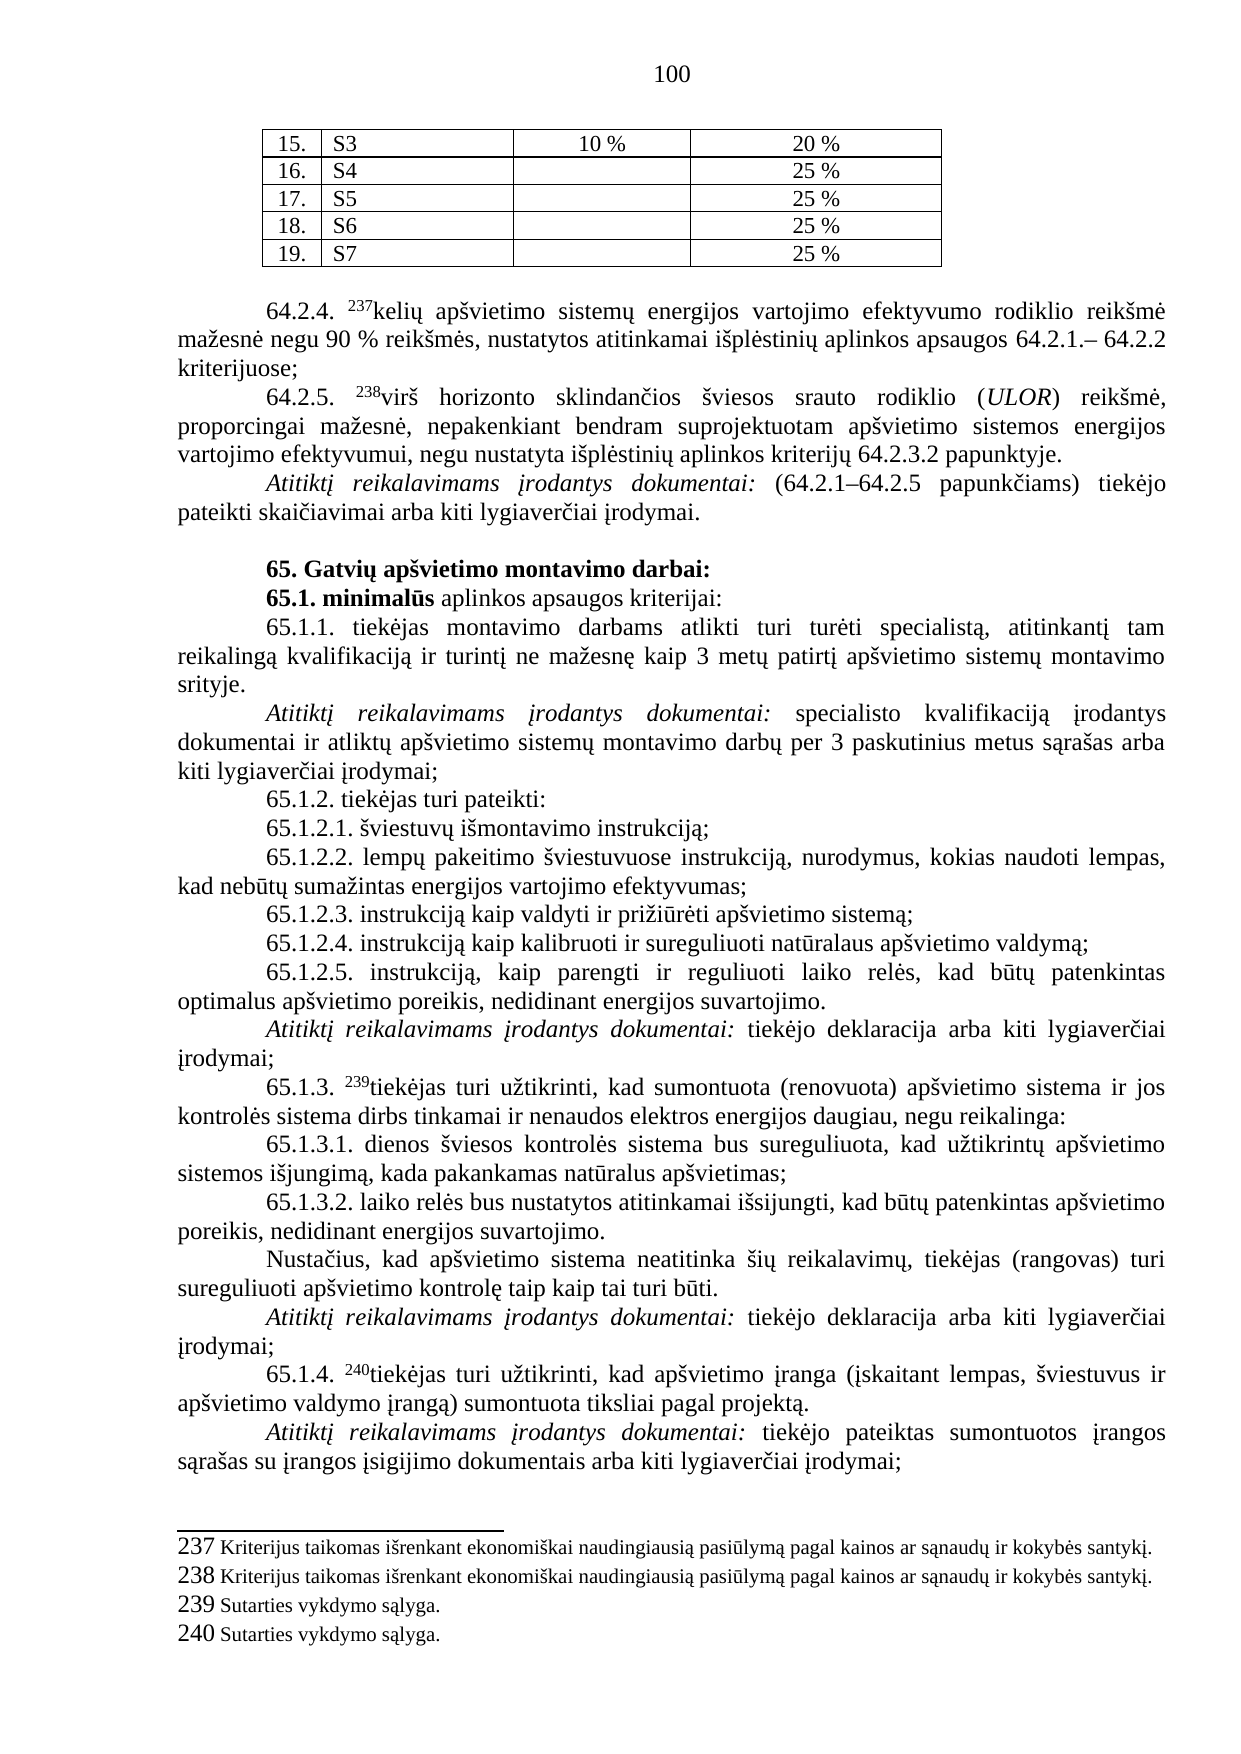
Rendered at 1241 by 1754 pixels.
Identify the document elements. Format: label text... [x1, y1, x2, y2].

text 65.1.4. tiekėjas turi užtikrinti, kad apšvietimo įranga (įskaitant lempas, šviestuvus ir apšvietimo valdymo įrangą) sumontuota tiksliai pagal projektą. [177, 1359, 1166, 1417]
table_cell 10 % [514, 130, 690, 156]
table_cell [514, 240, 690, 266]
table_cell [514, 185, 690, 211]
table_cell 16. [263, 158, 321, 184]
text 65.1.2. tiekėjas turi pateikti: [177, 784, 1166, 813]
text Sutarties vykdymo sąlyga. [177, 1618, 1166, 1646]
text Sutarties vykdymo sąlyga. [177, 1589, 1166, 1618]
text Kriterijus taikomas išrenkant ekonomiškai naudingiausią pasiūlymą pagal kainos ar sąnaudų ir kokybės santykį. [177, 1560, 1166, 1589]
text 65.1.2.4. instrukciją kaip kalibruoti ir sureguliuoti natūralaus apšvietimo valdymą; [177, 928, 1166, 957]
text Atitiktį reikalavimams įrodantys dokumentai: tiekėjo deklaracija arba kiti lygiaverčiai įrodymai; [177, 1014, 1166, 1072]
text 65.1.2.1. šviestuvų išmontavimo instrukciją; [177, 813, 1166, 842]
text 65.1.3.2. laiko relės bus nustatytos atitinkamai išsijungti, kad būtų patenkintas apšvietimo poreikis, nedidinant energijos suvartojimo. [177, 1187, 1166, 1244]
table_cell 20 % [691, 130, 941, 156]
table_cell 25 % [691, 212, 941, 239]
text 65.1.3. tiekėjas turi užtikrinti, kad sumontuota (renovuota) apšvietimo sistema ir jos kontrolės sistema dirbs tinkamai ir nenaudos elektros energijos daugiau, negu reikalinga: [177, 1072, 1166, 1129]
text Atitiktį reikalavimams įrodantys dokumentai: tiekėjo deklaracija arba kiti lygiaverčiai įrodymai; [177, 1302, 1166, 1359]
table_cell 25 % [691, 158, 941, 184]
text Atitiktį reikalavimams įrodantys dokumentai: tiekėjo pateiktas sumontuotos įrangos sąrašas su įrangos įsigijimo dokumentais arba kiti lygiaverčiai įrodymai; [177, 1417, 1166, 1474]
table_cell S7 [322, 240, 513, 266]
table_cell 19. [263, 240, 321, 266]
table_cell S5 [322, 185, 513, 211]
table_cell [514, 212, 690, 239]
text 64.2.5. virš horizonto sklindančios šviesos srauto rodiklio (ULOR) reikšmė, proporcingai mažesnė, nepakenkiant bendram suprojektuotam apšvietimo sistemos energijos vartojimo efektyvumui, negu nustatyta išplėstinių aplinkos kriterijų 64.2.3.2 papunktyje. [177, 382, 1166, 468]
text 65.1. minimalūs aplinkos apsaugos kriterijai: [177, 583, 1166, 612]
text Atitiktį reikalavimams įrodantys dokumentai: specialisto kvalifikaciją įrodantys dokumentai ir atliktų apšvietimo sistemų montavimo darbų per 3 paskutinius metus sąrašas arba kiti lygiaverčiai įrodymai; [177, 698, 1166, 784]
text 65.1.1. tiekėjas montavimo darbams atlikti turi turėti specialistą, atitinkantį tam reikalingą kvalifikaciją ir turintį ne mažesnę kaip 3 metų patirtį apšvietimo sistemų montavimo srityje. [177, 612, 1166, 698]
text Kriterijus taikomas išrenkant ekonomiškai naudingiausią pasiūlymą pagal kainos ar sąnaudų ir kokybės santykį. [177, 1531, 1166, 1560]
text Atitiktį reikalavimams įrodantys dokumentai: (64.2.1–64.2.5 papunkčiams) tiekėjo pateikti skaičiavimai arba kiti lygiaverčiai įrodymai. [177, 468, 1166, 526]
text 65.1.2.2. lempų pakeitimo šviestuvuose instrukciją, nurodymus, kokias naudoti lempas, kad nebūtų sumažintas energijos vartojimo efektyvumas; [177, 842, 1166, 899]
table_cell 18. [263, 212, 321, 239]
table_cell 25 % [691, 240, 941, 266]
table_cell 25 % [691, 185, 941, 211]
text 65.1.2.3. instrukciją kaip valdyti ir prižiūrėti apšvietimo sistemą; [177, 899, 1166, 928]
text 65.1.2.5. instrukciją, kaip parengti ir reguliuoti laiko relės, kad būtų patenkintas optimalus apšvietimo poreikis, nedidinant energijos suvartojimo. [177, 957, 1166, 1014]
table_cell S3 [322, 130, 513, 156]
text Nustačius, kad apšvietimo sistema neatitinka šių reikalavimų, tiekėjas (rangovas) turi sureguliuoti apšvietimo kontrolę taip kaip tai turi būti. [177, 1244, 1166, 1302]
text 65.1.3.1. dienos šviesos kontrolės sistema bus sureguliuota, kad užtikrintų apšvietimo sistemos išjungimą, kada pakankamas natūralus apšvietimas; [177, 1129, 1166, 1187]
table_cell S4 [322, 158, 513, 184]
table_cell 17. [263, 185, 321, 211]
table_cell 15. [263, 130, 321, 156]
text 64.2.4. kelių apšvietimo sistemų energijos vartojimo efektyvumo rodiklio reikšmė mažesnė negu 90 % reikšmės, nustatytos atitinkamai išplėstinių aplinkos apsaugos 64.2.1.– 64.2.2 kriterijuose; [177, 296, 1166, 382]
table_cell S6 [322, 212, 513, 239]
subtitle 65. Gatvių apšvietimo montavimo darbai: [177, 554, 1166, 583]
table_cell [514, 158, 690, 184]
